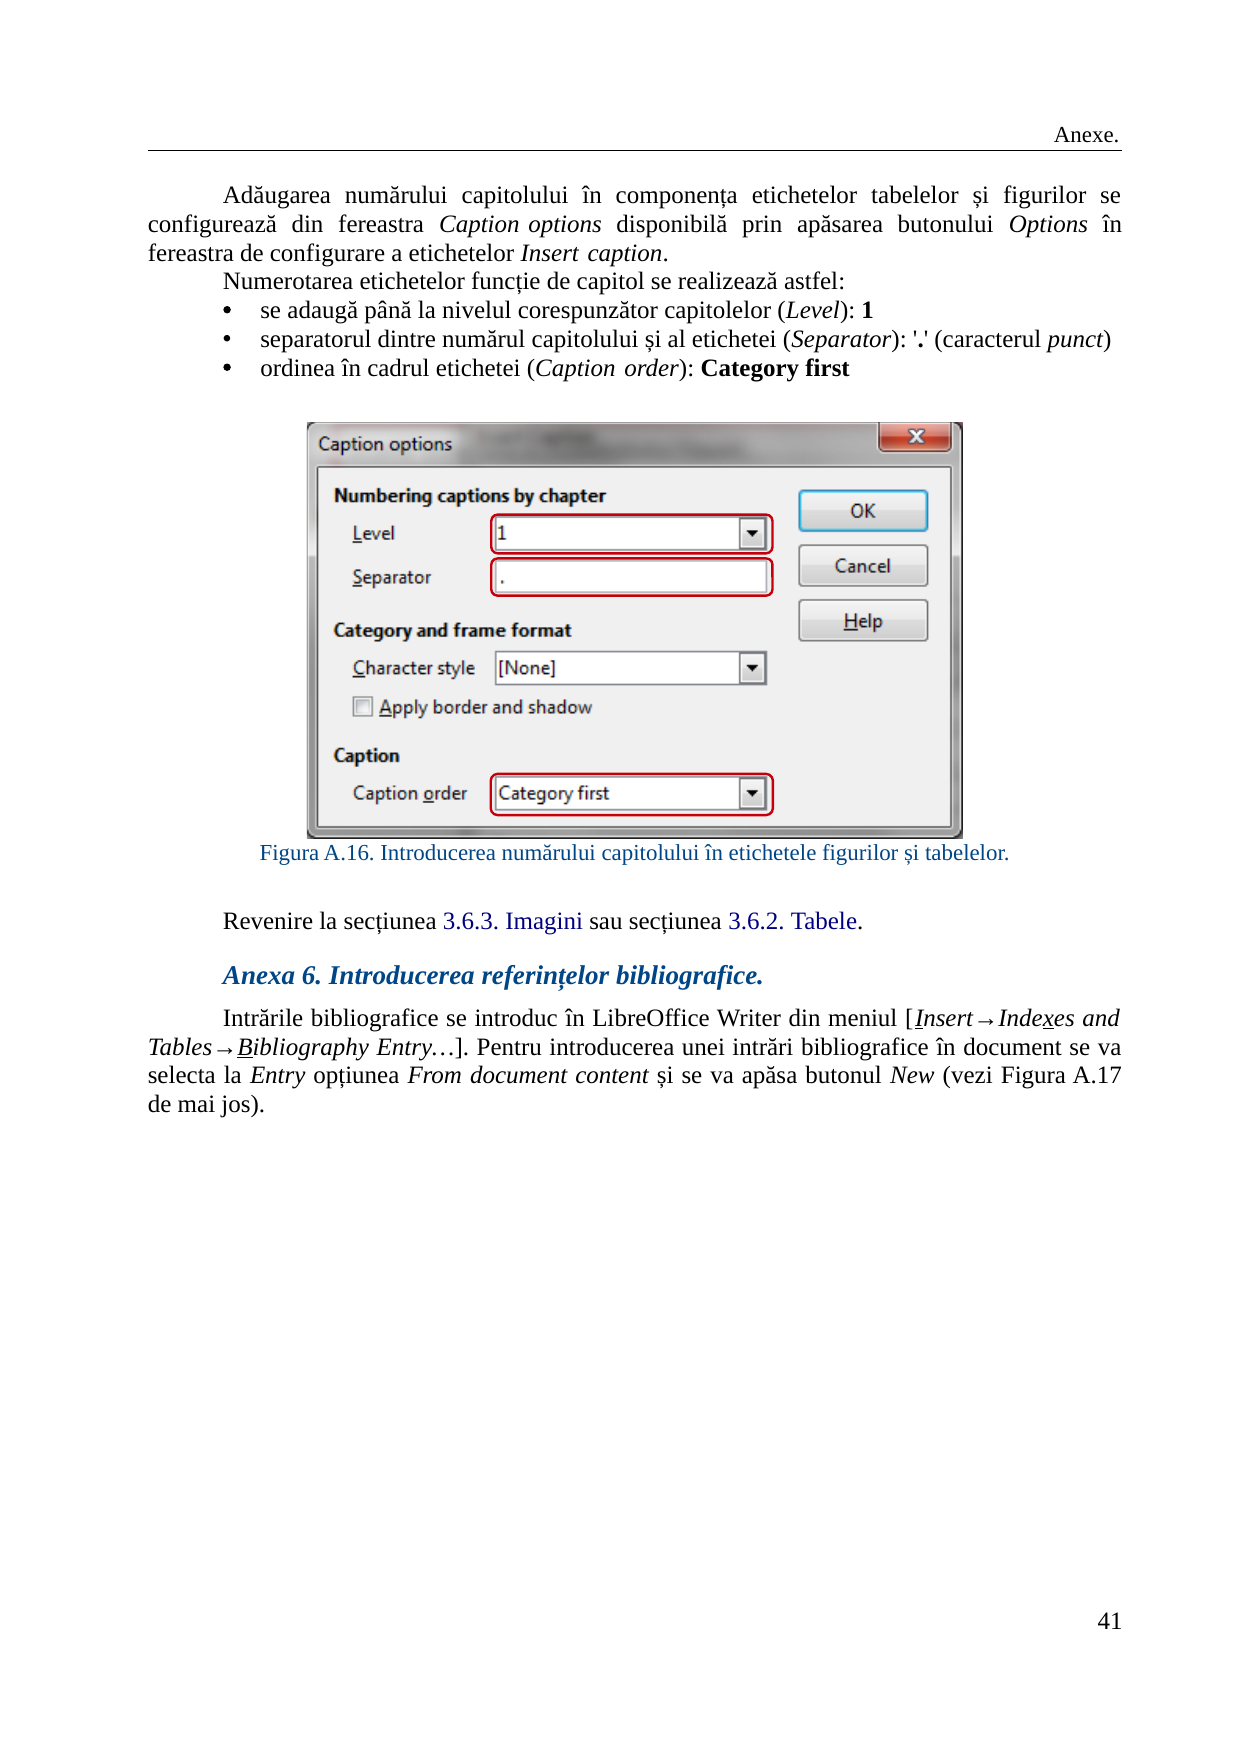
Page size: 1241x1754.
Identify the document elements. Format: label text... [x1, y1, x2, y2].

text Numerotarea etichetelor funcție de capitol se realizează astfel: [148, 266, 1122, 295]
text Figura A.16. Introducerea numărului capitolului în etichetele figurilor și tabelelor. [148, 839, 1122, 865]
text Intrările bibliografice se introduc în LibreOffice Writer din meniul [Insert→Indexes and Tables→Bibliography Entry…]. Pentru introducerea unei intrări bibliografice în document se va selecta la Entry opțiunea From document content și se va apăsa butonul New (vezi Figura A.17 de mai jos). [148, 1003, 1122, 1118]
list separatorul dintre numărul capitolului și al etichetei (Separator): '.' (caracterul punct) [223, 324, 1122, 353]
picture [306, 422, 963, 839]
text Revenire la secțiunea 3.6.3. Imagini sau secțiunea 3.6.2. Tabele. [148, 906, 1122, 934]
list ordinea în cadrul etichetei (Caption order): Category first [223, 353, 1122, 381]
list se adaugă până la nivelul corespunzător capitolelor (Level): 1 [223, 295, 1122, 324]
text Adăugarea numărului capitolului în componența etichetelor tabelelor și figurilor se configurează din fereastra Caption options disponibilă prin apăsarea butonului Options în fereastra de configurare a etichetelor Insert caption. [148, 180, 1122, 266]
subtitle Introducerea referințelor bibliografice. [223, 959, 1122, 991]
